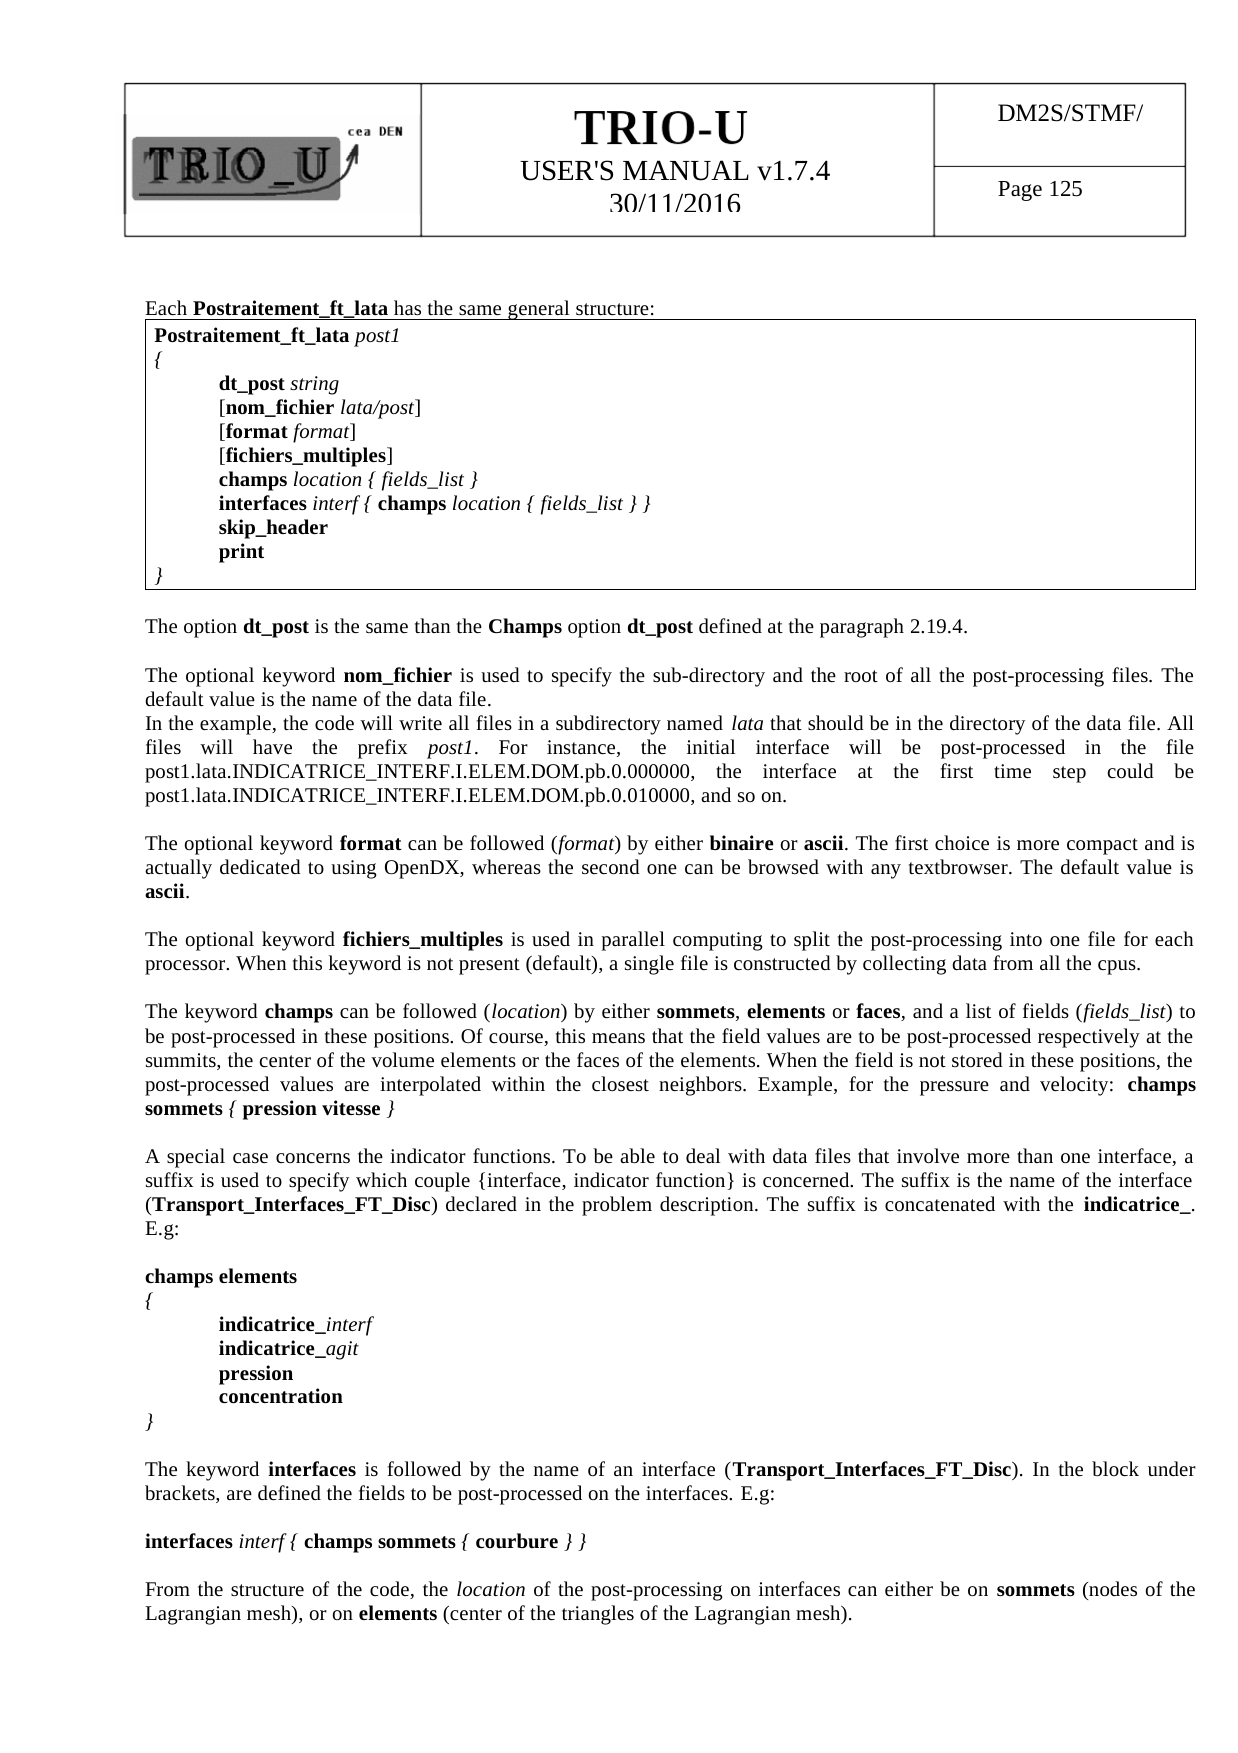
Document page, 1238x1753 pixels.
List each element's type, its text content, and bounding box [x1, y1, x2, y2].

text indicatrice_interf [145, 1312, 1196, 1336]
text dt_post string [146, 367, 1195, 392]
text print [146, 536, 1195, 560]
text indicatrice_agit [145, 1336, 1196, 1360]
text The option dt_post is the same than the Champs option dt_post defined at the paragraph 2.19.4. [145, 614, 1196, 638]
text } [146, 560, 1195, 589]
text } [145, 1408, 1196, 1432]
text The optional keyword format can be followed (format) by either binaire or ascii. The first choice is more compact and is actually dedicated to using OpenDX, whereas the second one can be browsed with any textbrowser. The default value is ascii. [145, 831, 1196, 903]
text The optional keyword nom_fichier is used to specify the sub-directory and the root of all the post-processing files. The default value is the name of the data file. [145, 662, 1196, 711]
text pression [145, 1360, 1196, 1384]
text Postraitement_ft_lata post1 [146, 320, 1195, 343]
text [format format] [146, 416, 1195, 440]
text Each Postraitement_ft_lata has the same general structure: [145, 295, 1196, 319]
text [fichiers_multiples] [146, 440, 1195, 464]
text A special case concerns the indicator functions. To be able to deal with data files that involve more than one interface, a suffix is used to specify which couple {interface, indicator function} is concerned. The suffix is the name of the interface (Transport_Interfaces_FT_Disc) declared in the problem description. The suffix is concatenated with the indicatrice_. E.g: [145, 1144, 1196, 1240]
text interfaces interf { champs location { fields_list } } [146, 488, 1195, 512]
text [nom_fichier lata/post] [146, 392, 1195, 416]
text In the example, the code will write all files in a subdirectory named lata that should be in the directory of the data file. All files will have the prefix post1. For instance, the initial interface will be post-processed in the file post1.lata.INDICATRICE_INTERF.I.ELEM.DOM.pb.0.000000, the interface at the first time step could be post1.lata.INDICATRICE_INTERF.I.ELEM.DOM.pb.0.010000, and so on. [145, 711, 1196, 807]
text The optional keyword fichiers_multiples is used in parallel computing to split the post-processing into one file for each processor. When this keyword is not present (default), a single file is constructed by collecting data from all the cpus. [145, 927, 1196, 975]
text The keyword interfaces is followed by the name of an interface (Transport_Interfaces_FT_Disc). In the block under brackets, are defined the fields to be post-processed on the interfaces. E.g: [145, 1457, 1196, 1505]
text { [145, 1288, 1196, 1312]
text concentration [145, 1384, 1196, 1408]
text champs elements [145, 1264, 1196, 1288]
text champs location { fields_list } [146, 464, 1195, 488]
text From the structure of the code, the location of the post-processing on interfaces can either be on sommets (nodes of the Lagrangian mesh), or on elements (center of the triangles of the Lagrangian mesh). [145, 1577, 1196, 1625]
text The keyword champs can be followed (location) by either sommets, elements or faces, and a list of fields (fields_list) to be post-processed in these positions. Of course, this means that the field values are to be post-processed respectively at the summits, the center of the volume elements or the faces of the elements. When the field is not stored in these positions, the post-processed values are interpolated within the closest neighbors. Example, for the pressure and velocity: champs sommets { pression vitesse } [145, 999, 1196, 1120]
text interfaces interf { champs sommets { courbure } } [145, 1529, 1196, 1553]
text skip_header [146, 512, 1195, 536]
text { [146, 343, 1195, 367]
